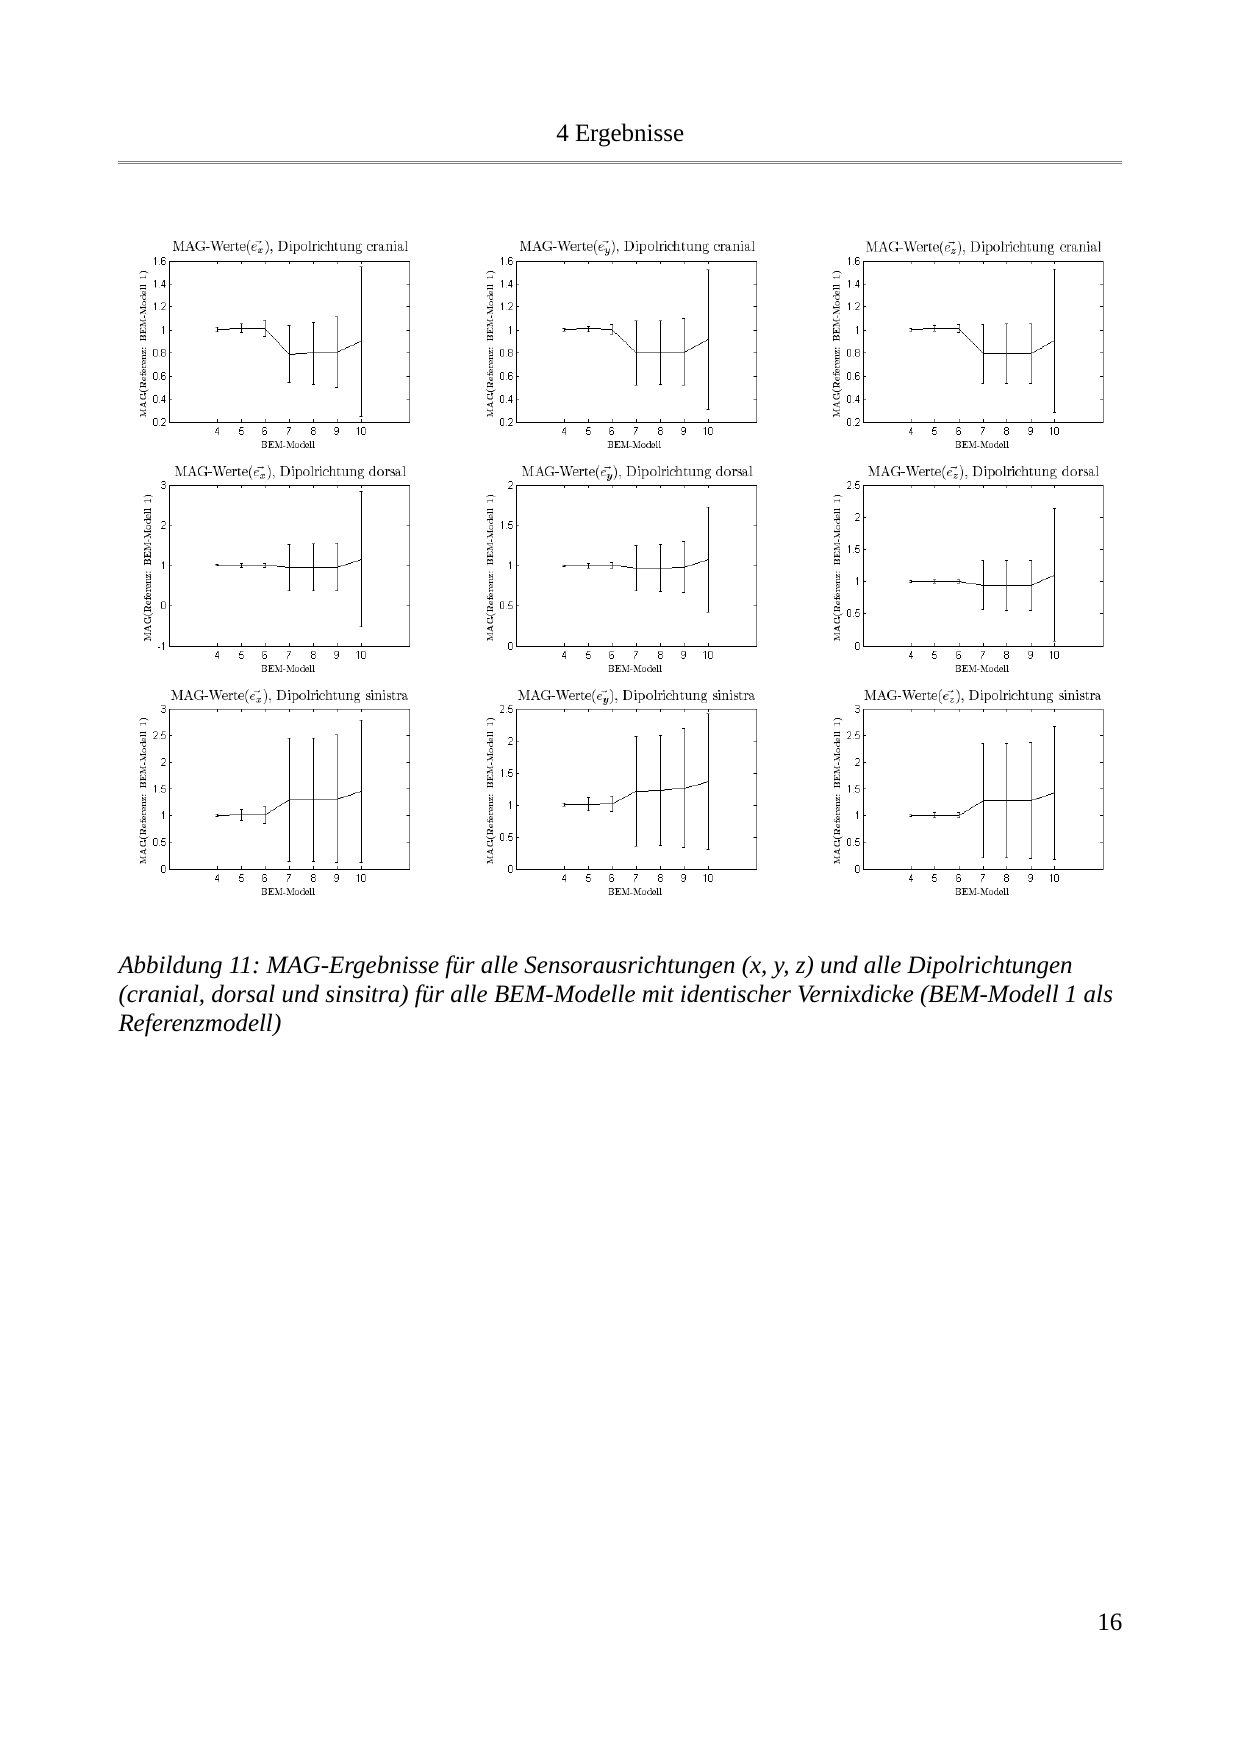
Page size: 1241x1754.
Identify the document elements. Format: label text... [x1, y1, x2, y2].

text Abbildung 11: MAG-Ergebnisse für alle Sensorausrichtungen (x, y, z) und alle Dipolrichtungen (cranial, dorsal und sinsitra) für alle BEM-Modelle mit identischer Vernixdicke (BEM-Modell 1 als Referenzmodell) [118, 951, 1122, 1037]
picture [118, 205, 1122, 951]
